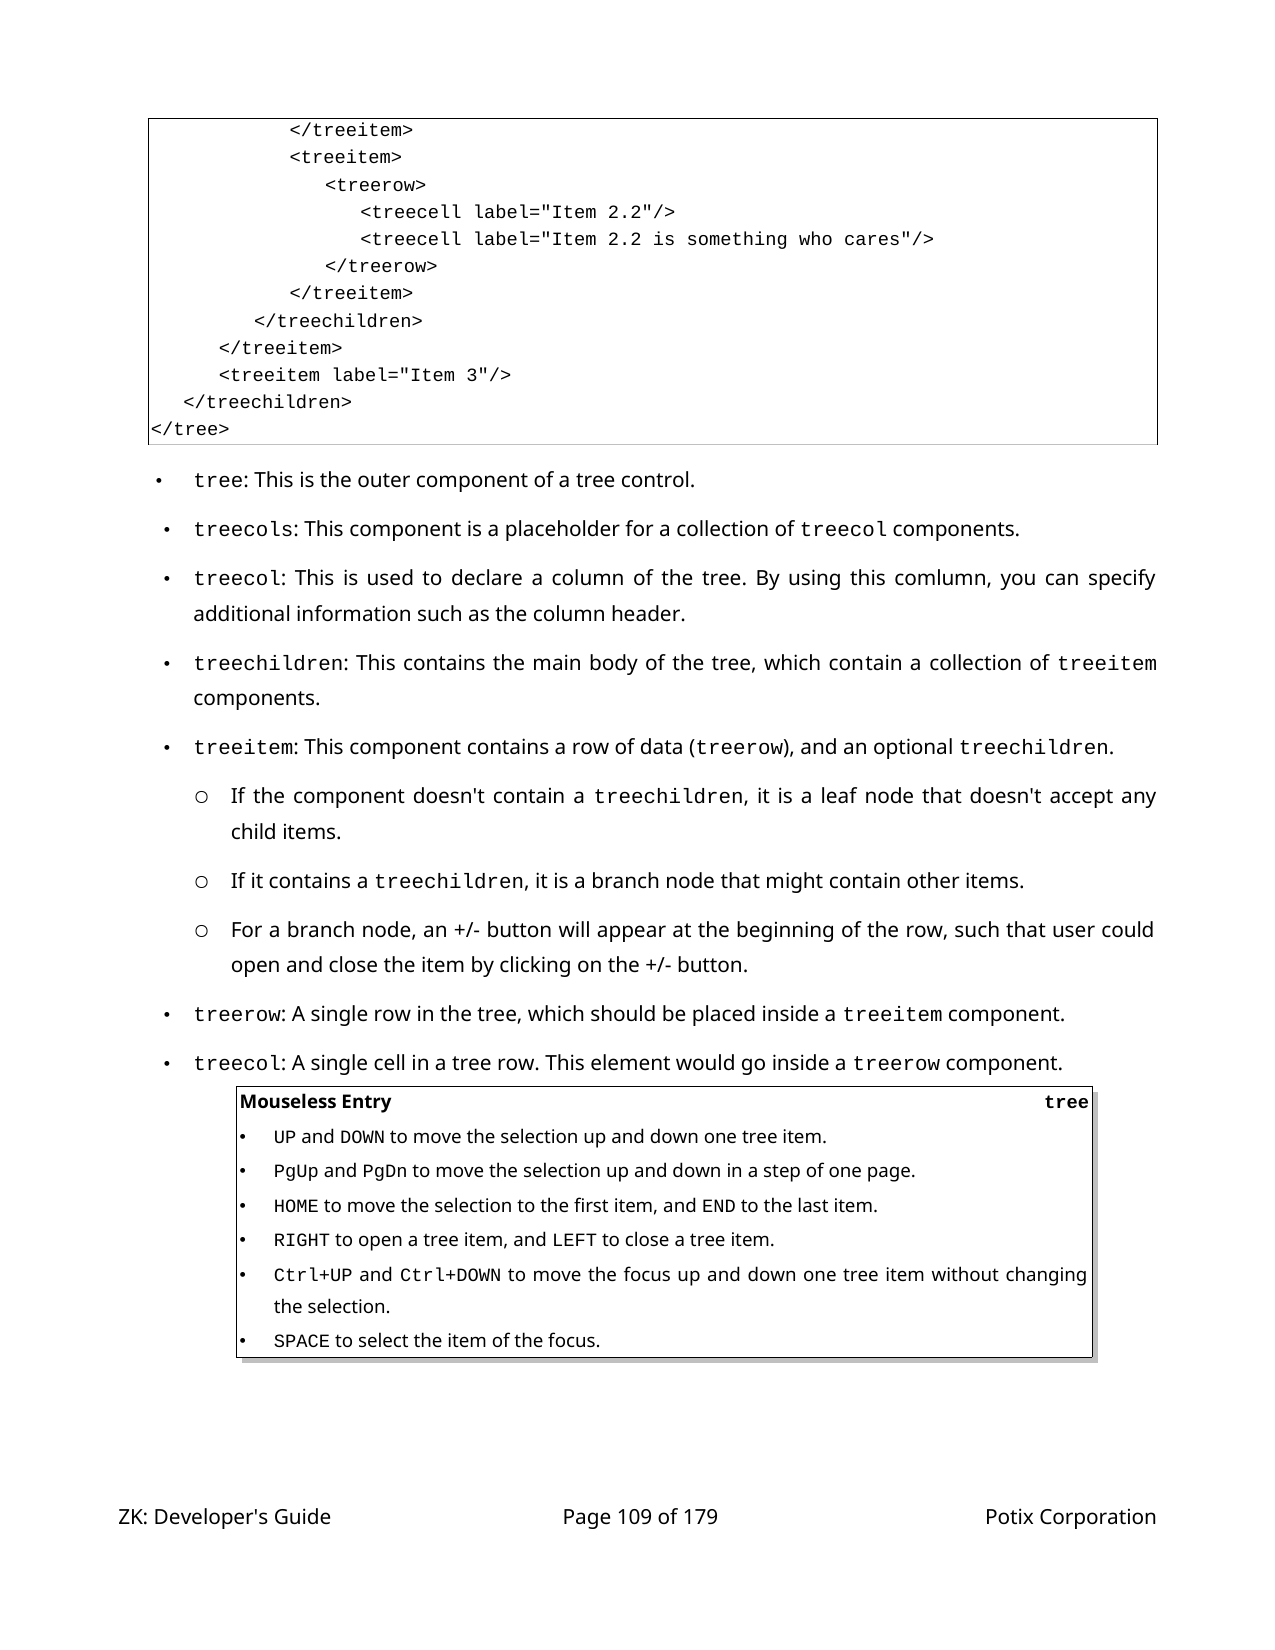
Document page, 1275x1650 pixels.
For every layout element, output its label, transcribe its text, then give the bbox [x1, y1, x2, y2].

text <treeitem label="Item 3"/> [149, 363, 1157, 387]
list If it contains a treechildren, it is a branch node that might contain other items. [193, 866, 1157, 894]
list treechildren: This contains the main body of the tree, which contain a collection of treeitem components. [164, 648, 1157, 712]
list HOME to move the selection to the first item, and END to the last item. [237, 1189, 1092, 1218]
list UP and DOWN to move the selection up and down one tree item. [237, 1120, 1092, 1149]
text </treerow> [149, 254, 1157, 278]
text <treecell label="Item 2.2 is something who cares"/> [149, 227, 1157, 251]
text <treerow> [149, 172, 1157, 197]
text Mouseless Entry tree [237, 1087, 1092, 1114]
text </tree> [149, 417, 1157, 444]
text <treeitem> [149, 145, 1157, 169]
list For a branch node, an +/- button will appear at the beginning of the row, such that user could open and close the item by clicking on the +/- button. [193, 915, 1157, 978]
text </treeitem> [149, 281, 1157, 306]
text </treechildren> [149, 390, 1157, 414]
list PgUp and PgDn to move the selection up and down in a step of one page. [237, 1155, 1092, 1183]
list Ctrl+UP and Ctrl+DOWN to move the focus up and down one tree item without changing the selection. [237, 1258, 1092, 1319]
text </treeitem> [149, 336, 1157, 360]
list treecol: A single cell in a tree row. This element would go inside a treerow component. [164, 1048, 1157, 1077]
list treeitem: This component contains a row of data (treerow), and an optional treechildren. [164, 732, 1157, 761]
list treerow: A single row in the tree, which should be placed inside a treeitem component. [164, 999, 1157, 1027]
text </treeitem> [149, 119, 1157, 142]
text <treecell label="Item 2.2"/> [149, 200, 1157, 224]
list treecols: This component is a placeholder for a collection of treecol components. [164, 514, 1157, 543]
list If the component doesn't contain a treechildren, it is a leaf node that doesn't accept any child items. [193, 781, 1157, 845]
list RIGHT to open a tree item, and LEFT to close a tree item. [237, 1224, 1092, 1253]
text </treechildren> [149, 308, 1157, 333]
list treecol: This is used to declare a column of the tree. By using this comlumn, you can specify additional information such as the column header. [164, 563, 1157, 627]
list tree: This is the outer component of a tree control. [156, 465, 1157, 494]
list SPACE to select the item of the focus. [237, 1325, 1092, 1357]
